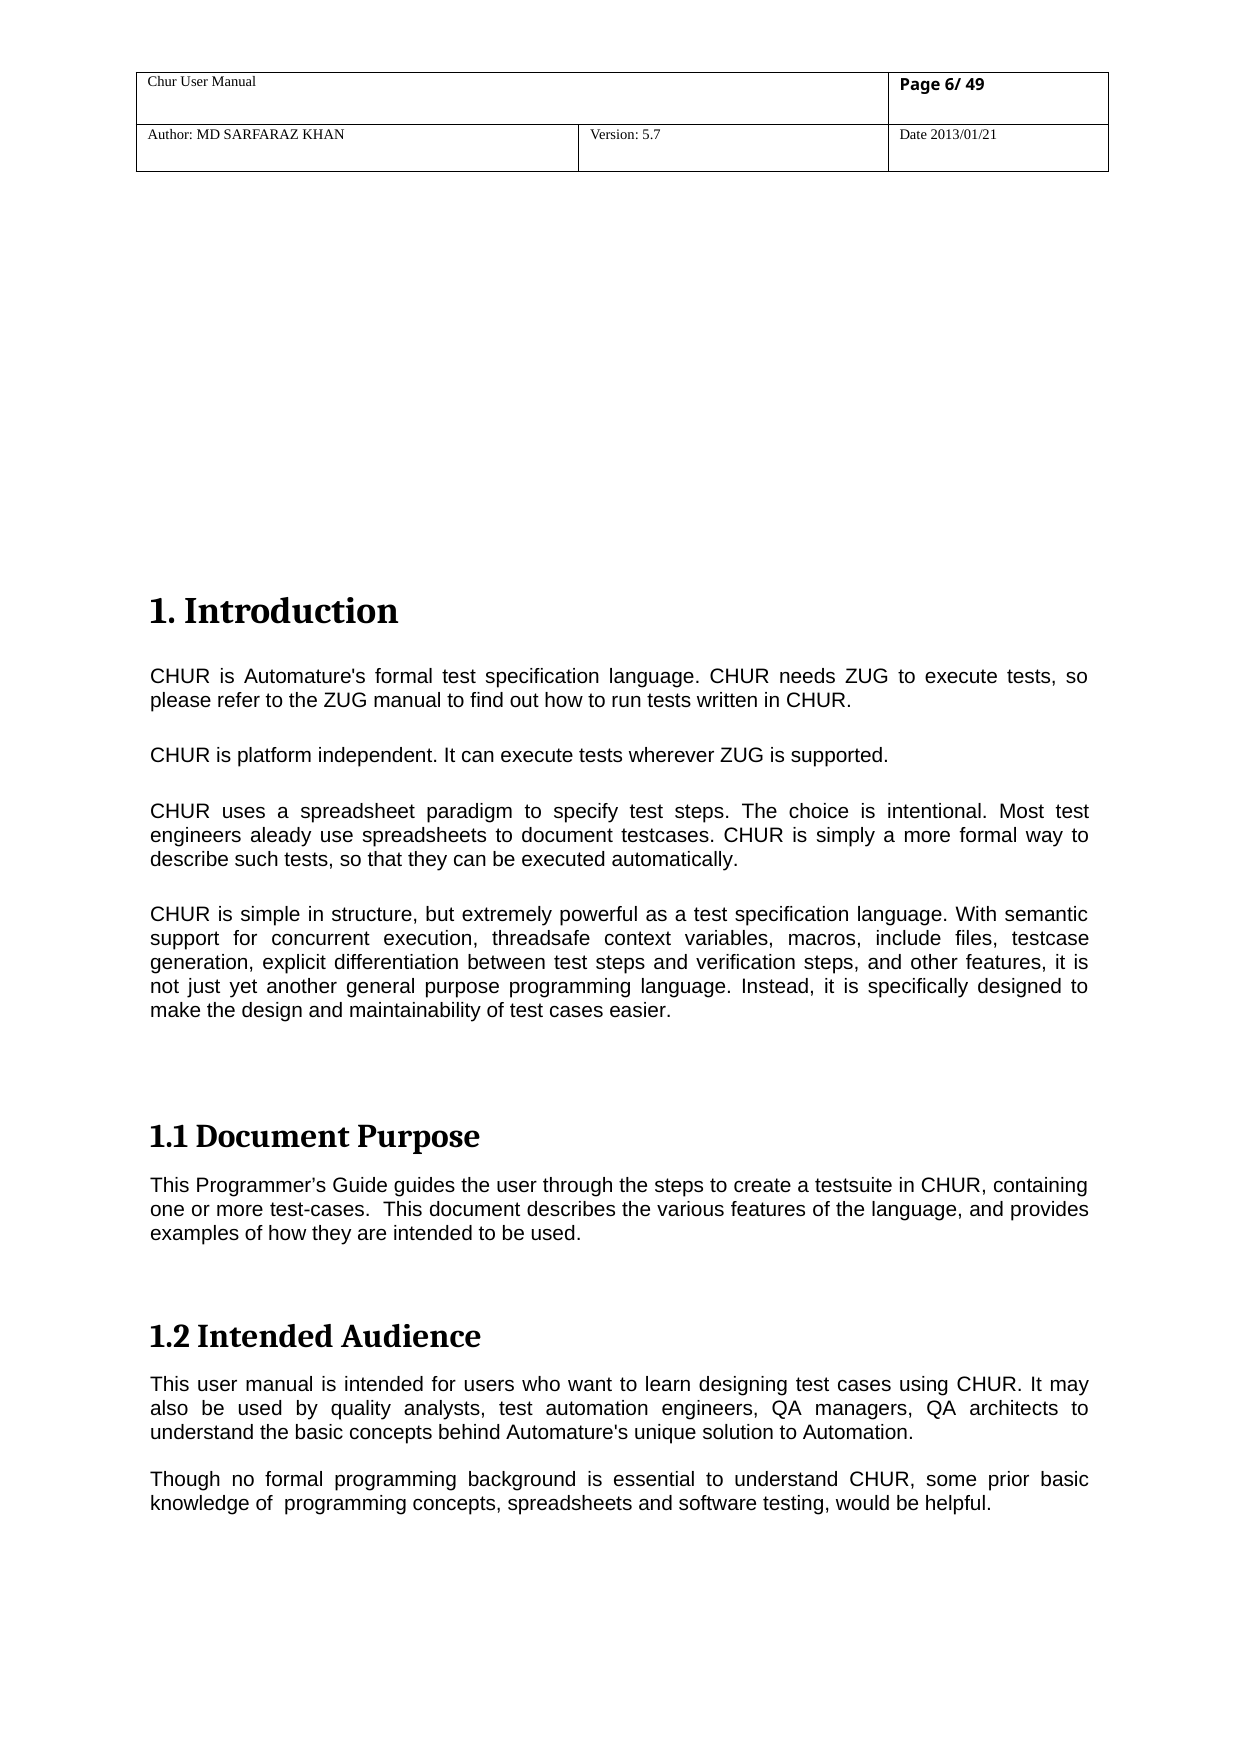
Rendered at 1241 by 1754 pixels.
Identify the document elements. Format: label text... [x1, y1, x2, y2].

text Though no formal programming background is essential to understand CHUR, some prior basic knowledge of programming concepts, spreadsheets and software testing, would be helpful. [150, 1467, 1090, 1515]
text CHUR is platform independent. It can execute tests wherever ZUG is supported. [150, 743, 1090, 767]
text CHUR uses a spreadsheet paradigm to specify test steps. The choice is intentional. Most test engineers aleady use spreadsheets to document testcases. CHUR is simply a more formal way to describe such tests, so that they can be executed automatically. [150, 798, 1090, 870]
text This Programmer’s Guide guides the user through the steps to create a testsuite in CHUR, containing one or more test-cases. This document describes the various features of the language, and provides examples of how they are intended to be used. [150, 1173, 1090, 1245]
text This user manual is intended for users who want to learn designing test cases using CHUR. It may also be used by quality analysts, test automation engineers, QA managers, QA architects to understand the basic concepts behind Automature's unique solution to Automation. [150, 1372, 1090, 1444]
subtitle 1.1 Document Purpose [150, 1118, 1090, 1156]
text CHUR is simple in structure, but extremely powerful as a test specification language. With semantic support for concurrent execution, threadsafe context variables, macros, include files, testcase generation, explicit differentiation between test steps and verification steps, and other features, it is not just yet another general purpose programming language. Instead, it is specifically designed to make the design and maintainability of test cases easier. [150, 902, 1090, 1021]
subtitle 1. Introduction [150, 590, 1090, 633]
subtitle 1.2 Intended Audience [150, 1317, 1090, 1355]
text CHUR is Automature's formal test specification language. CHUR needs ZUG to execute tests, so please refer to the ZUG manual to find out how to run tests written in CHUR. [150, 664, 1090, 712]
